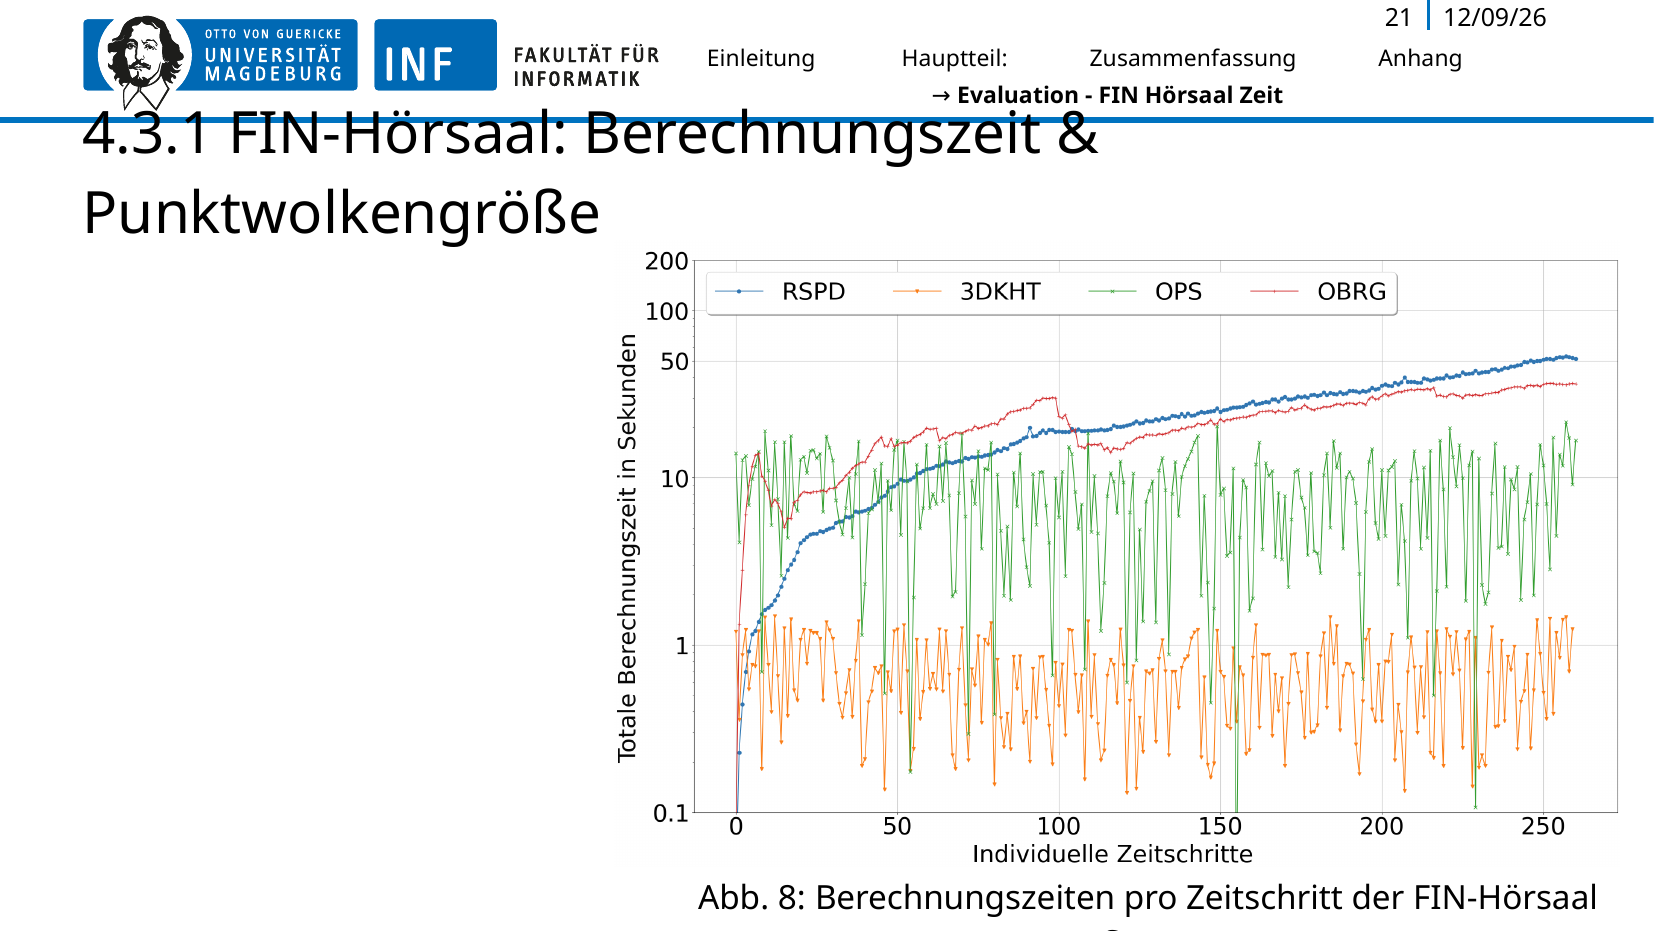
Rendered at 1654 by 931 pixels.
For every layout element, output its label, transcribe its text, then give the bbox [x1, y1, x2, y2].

text_box Abb. 8: Berechnungszeiten pro Zeitschritt der FIN-Hörsaal Szene [638, 866, 1654, 921]
picture [614, 240, 1620, 867]
title 4.3.1 FIN-Hörsaal: Berechnungszeit & Punktwolkengröße [82, 131, 1571, 211]
